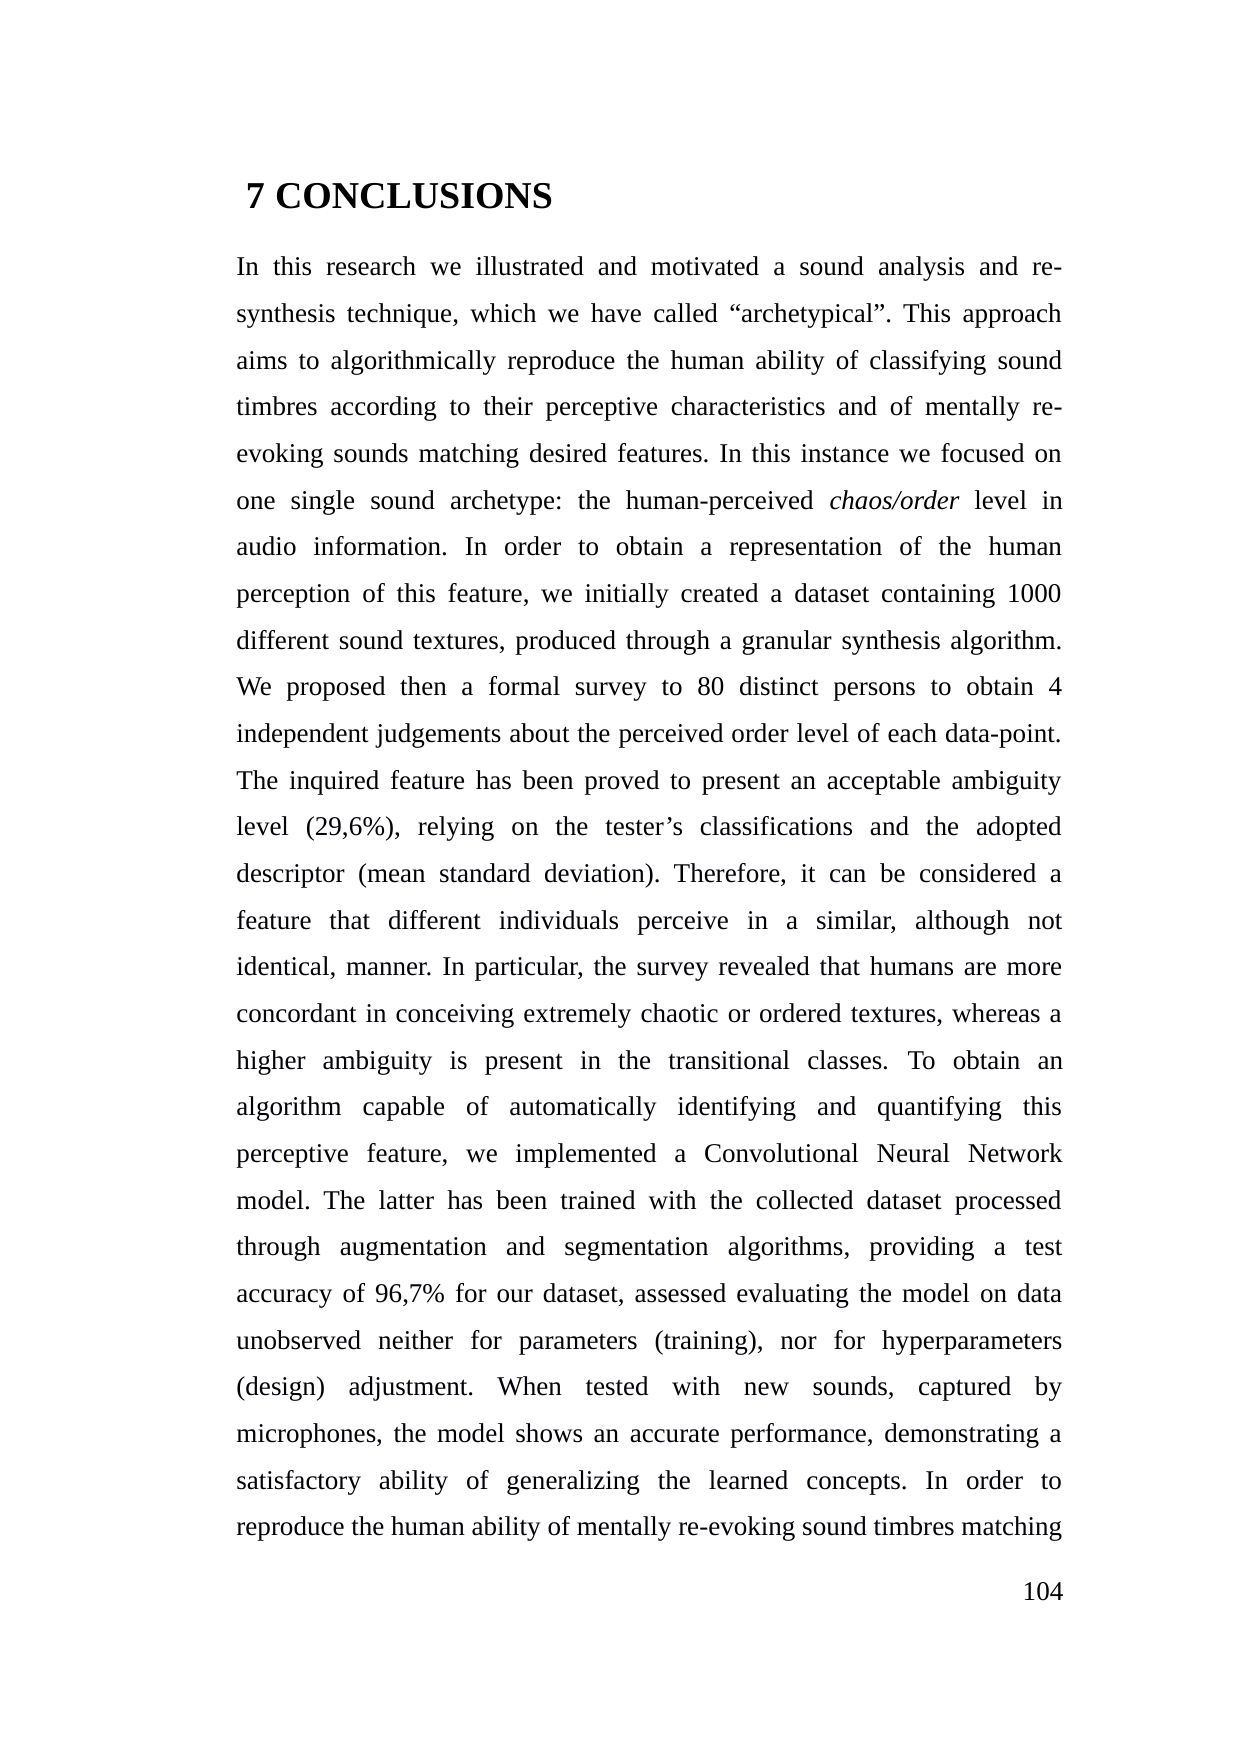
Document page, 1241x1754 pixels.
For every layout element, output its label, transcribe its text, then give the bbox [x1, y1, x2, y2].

text In this research we illustrated and motivated a sound analysis and re-synthesis technique, which we have called “archetypical”. This approach aims to algorithmically reproduce the human ability of classifying sound timbres according to their perceptive characteristics and of mentally re-evoking sounds matching desired features. In this instance we focused on one single sound archetype: the human-perceived chaos/order level in audio information. In order to obtain a representation of the human perception of this feature, we initially created a dataset containing 1000 different sound textures, produced through a granular synthesis algorithm. We proposed then a formal survey to 80 distinct persons to obtain 4 independent judgements about the perceived order level of each data-point. The inquired feature has been proved to present an acceptable ambiguity level (29,6%), relying on the tester’s classifications and the adopted descriptor (mean standard deviation). Therefore, it can be considered a feature that different individuals perceive in a similar, although not identical, manner. In particular, the survey revealed that humans are more concordant in conceiving extremely chaotic or ordered textures, whereas a higher ambiguity is present in the transitional classes. To obtain an algorithm capable of automatically identifying and quantifying this perceptive feature, we implemented a Convolutional Neural Network model. The latter has been trained with the collected dataset processed through augmentation and segmentation algorithms, providing a test accuracy of 96,7% for our dataset, assessed evaluating the model on data unobserved neither for parameters (training), nor for hyperparameters (design) adjustment. When tested with new sounds, captured by microphones, the model shows an accurate performance, demonstrating a satisfactory ability of generalizing the learned concepts. In order to reproduce the human ability of mentally re-evoking sound timbres matching [236, 251, 1063, 1542]
subtitle CONCLUSIONS [236, 173, 1063, 216]
